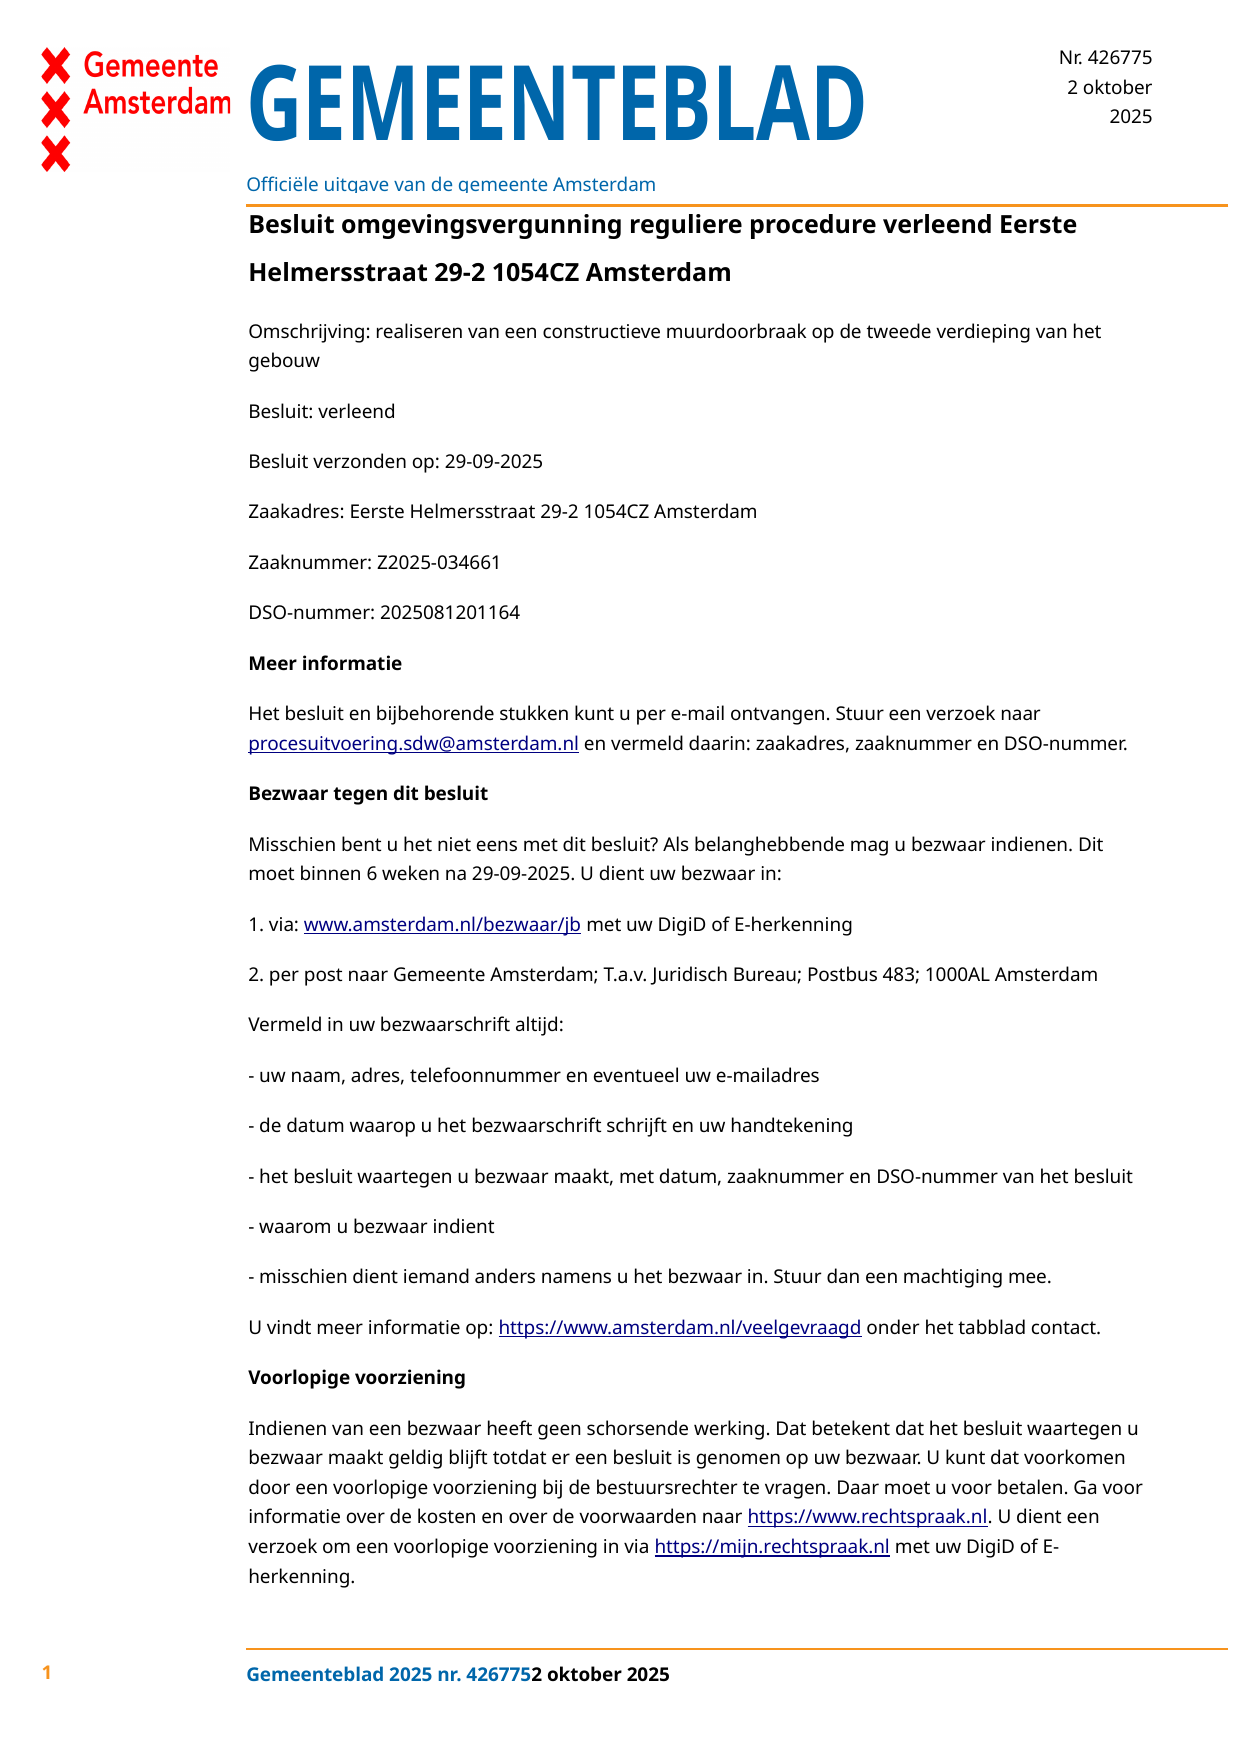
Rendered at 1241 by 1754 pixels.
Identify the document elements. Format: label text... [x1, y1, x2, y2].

text Voorlopige voorziening [248, 1364, 1152, 1390]
text DSO-nummer: 2025081201164 [248, 599, 1152, 625]
text Besluit verzonden op: 29-09-2025 [248, 448, 1152, 474]
text 1. via: www.amsterdam.nl/bezwaar/jb met uw DigiD of E-herkenning [248, 911, 1152, 937]
text - waarom u bezwaar indient [248, 1213, 1152, 1239]
picture [41, 47, 231, 172]
text Omschrijving: realiseren van een constructieve muurdoorbraak op de tweede verdieping van het gebouw [248, 318, 1152, 373]
text Zaakadres: Eerste Helmersstraat 29-2 1054CZ Amsterdam [248, 499, 1152, 524]
text Besluit omgevingsvergunning reguliere procedure verleend Eerste Helmersstraat 29-2 1054CZ Amsterdam [248, 207, 1152, 288]
text - de datum waarop u het bezwaarschrift schrijft en uw handtekening [248, 1112, 1152, 1138]
text 2. per post naar Gemeente Amsterdam; T.a.v. Juridisch Bureau; Postbus 483; 1000AL Amsterdam [248, 961, 1152, 987]
text Het besluit en bijbehorende stukken kunt u per e-mail ontvangen. Stuur een verzoek naar procesuitvoering.sdw@amsterdam.nl en vermeld daarin: zaakadres, zaaknummer en DSO-nummer. [248, 700, 1152, 756]
text - uw naam, adres, telefoonnummer en eventueel uw e-mailadres [248, 1062, 1152, 1088]
text Misschien bent u het niet eens met dit besluit? Als belanghebbende mag u bezwaar indienen. Dit moet binnen 6 weken na 29-09-2025. U dient uw bezwaar in: [248, 831, 1152, 886]
text Bezwaar tegen dit besluit [248, 780, 1152, 806]
text - het besluit waartegen u bezwaar maakt, met datum, zaaknummer en DSO-nummer van het besluit [248, 1163, 1152, 1189]
text Zaaknummer: Z2025-034661 [248, 549, 1152, 575]
text U vindt meer informatie op: https://www.amsterdam.nl/veelgevraagd onder het tabblad contact. [248, 1314, 1152, 1340]
text Indienen van een bezwaar heeft geen schorsende werking. Dat betekent dat het besluit waartegen u bezwaar maakt geldig blijft totdat er een besluit is genomen op uw bezwaar. U kunt dat voorkomen door een voorlopige voorziening bij de bestuursrechter te vragen. Daar moet u voor betalen. Ga voor informatie over de kosten en over de voorwaarden naar https://www.rechtspraak.nl. U dient een verzoek om een voorlopige voorziening in via https://mijn.rechtspraak.nl met uw DigiD of E-herkenning. [248, 1415, 1152, 1589]
text Besluit: verleend [248, 398, 1152, 424]
text Meer informatie [248, 650, 1152, 676]
text - misschien dient iemand anders namens u het bezwaar in. Stuur dan een machtiging mee. [248, 1264, 1152, 1289]
text Vermeld in uw bezwaarschrift altijd: [248, 1012, 1152, 1037]
